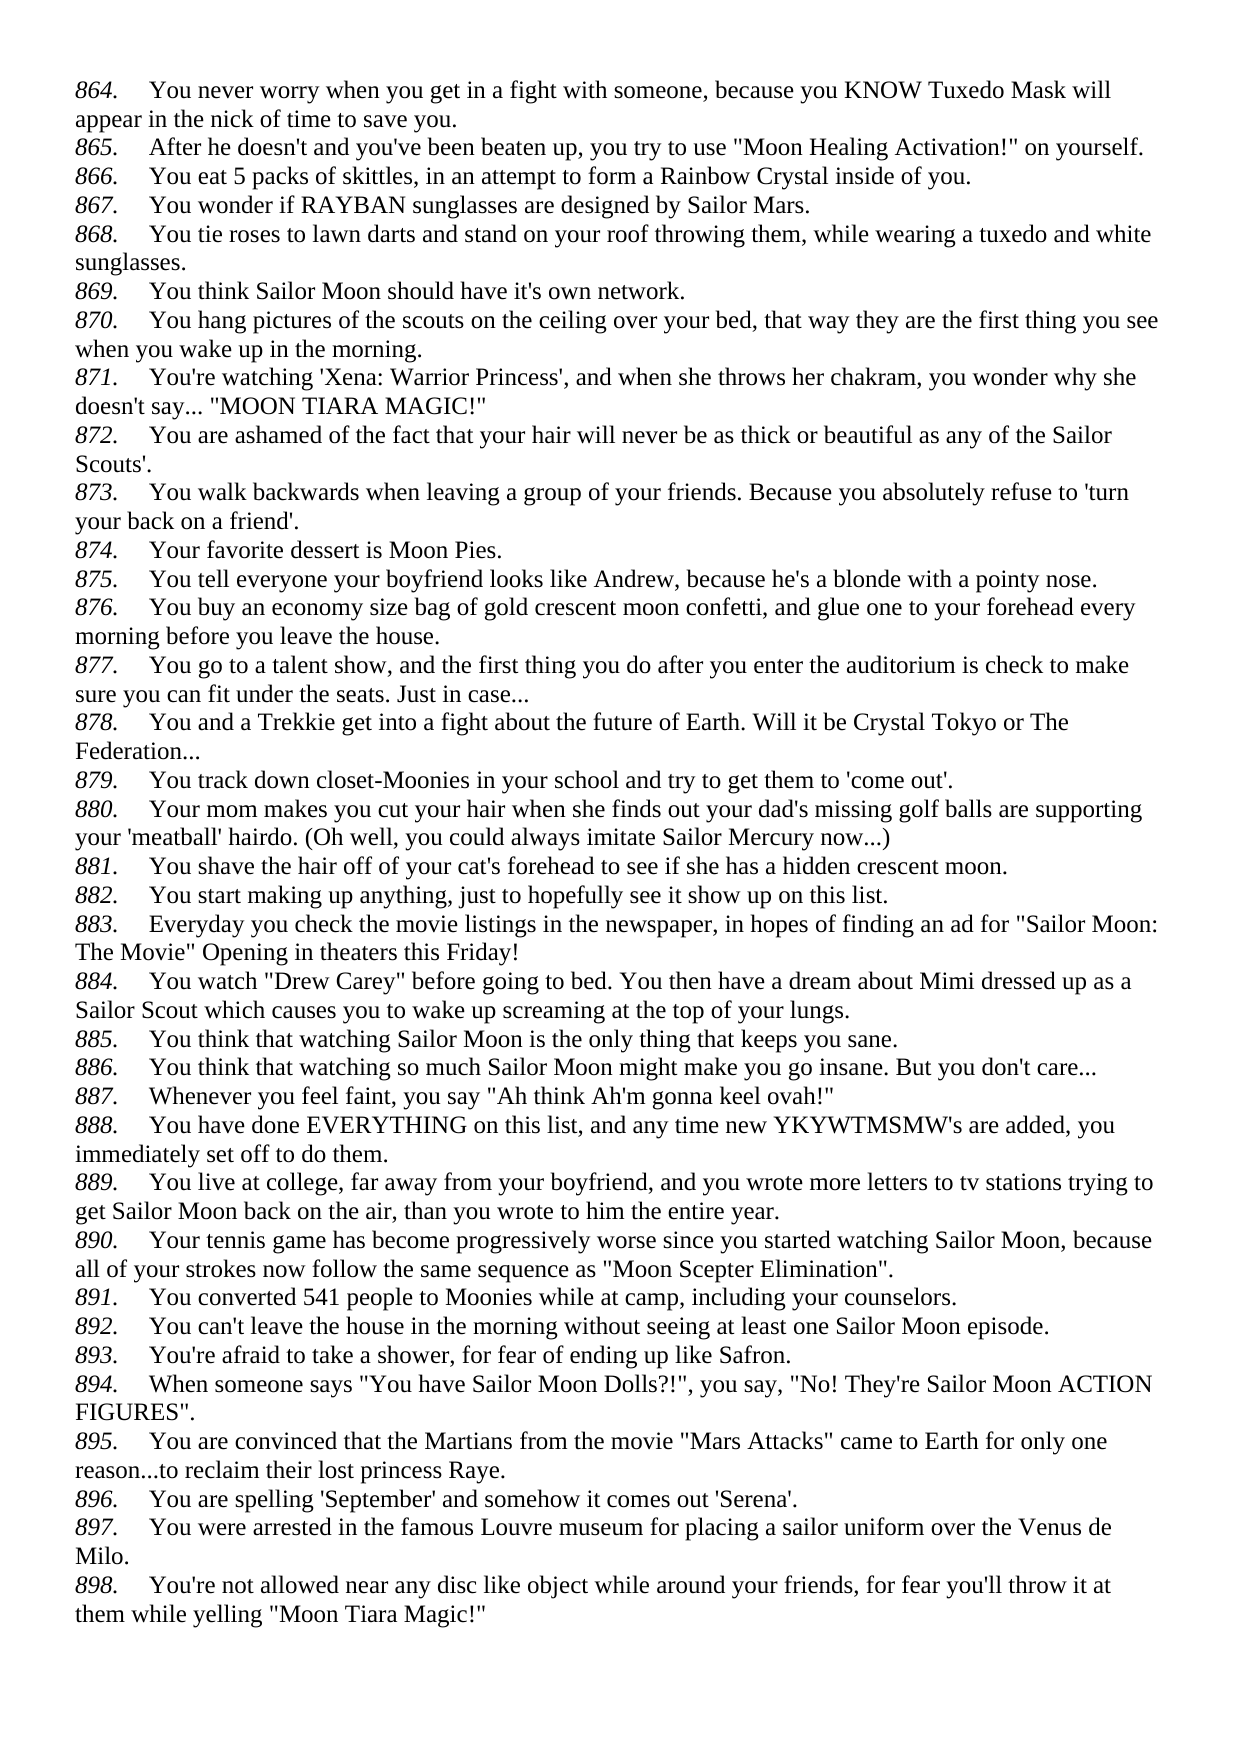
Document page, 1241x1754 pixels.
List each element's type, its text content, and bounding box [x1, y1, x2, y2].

list You think that watching so much Sailor Moon might make you go insane. But you don't care... [75, 1052, 1165, 1081]
list You and a Trekkie get into a fight about the future of Earth. Will it be Crystal Tokyo or The Federation... [75, 707, 1165, 765]
list You're afraid to take a shower, for fear of ending up like Safron. [75, 1340, 1165, 1369]
list You go to a talent show, and the first thing you do after you enter the auditorium is check to make sure you can fit under the seats. Just in case... [75, 650, 1165, 707]
list You're not allowed near any disc like object while around your friends, for fear you'll throw it at them while yelling "Moon Tiara Magic!" [75, 1570, 1165, 1627]
list You hang pictures of the scouts on the ceiling over your bed, that way they are the first thing you see when you wake up in the morning. [75, 305, 1165, 362]
list When someone says "You have Sailor Moon Dolls?!", you say, "No! They're Sailor Moon ACTION FIGURES". [75, 1369, 1165, 1426]
list You eat 5 packs of skittles, in an attempt to form a Rainbow Crystal inside of you. [75, 161, 1165, 190]
list Your favorite dessert is Moon Pies. [75, 535, 1165, 564]
list You live at college, far away from your boyfriend, and you wrote more letters to tv stations trying to get Sailor Moon back on the air, than you wrote to him the entire year. [75, 1167, 1165, 1225]
list You shave the hair off of your cat's forehead to see if she has a hidden crescent moon. [75, 851, 1165, 880]
list Whenever you feel faint, you say "Ah think Ah'm gonna keel ovah!" [75, 1081, 1165, 1110]
list You watch "Drew Carey" before going to bed. You then have a dream about Mimi dressed up as a Sailor Scout which causes you to wake up screaming at the top of your lungs. [75, 966, 1165, 1024]
list You think Sailor Moon should have it's own network. [75, 276, 1165, 305]
list You track down closet-Moonies in your school and try to get them to 'come out'. [75, 765, 1165, 794]
list You are convinced that the Martians from the movie "Mars Attacks" came to Earth for only one reason...to reclaim their lost princess Raye. [75, 1426, 1165, 1484]
list You were arrested in the famous Louvre museum for placing a sailor uniform over the Venus de Milo. [75, 1512, 1165, 1570]
list You are ashamed of the fact that your hair will never be as thick or beautiful as any of the Sailor Scouts'. [75, 420, 1165, 477]
list You tell everyone your boyfriend looks like Andrew, because he's a blonde with a pointy nose. [75, 564, 1165, 592]
list You tie roses to lawn darts and stand on your roof throwing them, while wearing a tuxedo and white sunglasses. [75, 219, 1165, 276]
list You converted 541 people to Moonies while at camp, including your counselors. [75, 1282, 1165, 1311]
list You start making up anything, just to hopefully see it show up on this list. [75, 880, 1165, 909]
list You think that watching Sailor Moon is the only thing that keeps you sane. [75, 1024, 1165, 1052]
list You can't leave the house in the morning without seeing at least one Sailor Moon episode. [75, 1311, 1165, 1340]
list You buy an economy size bag of gold crescent moon confetti, and glue one to your forehead every morning before you leave the house. [75, 592, 1165, 650]
list You wonder if RAYBAN sunglasses are designed by Sailor Mars. [75, 190, 1165, 219]
list You're watching 'Xena: Warrior Princess', and when she throws her chakram, you wonder why she doesn't say... "MOON TIARA MAGIC!" [75, 362, 1165, 420]
list You are spelling 'September' and somehow it comes out 'Serena'. [75, 1484, 1165, 1512]
list Your mom makes you cut your hair when she finds out your dad's missing golf balls are supporting your 'meatball' hairdo. (Oh well, you could always imitate Sailor Mercury now...) [75, 794, 1165, 851]
list You walk backwards when leaving a group of your friends. Because you absolutely refuse to 'turn your back on a friend'. [75, 477, 1165, 535]
list You have done EVERYTHING on this list, and any time new YKYWTMSMW's are added, you immediately set off to do them. [75, 1110, 1165, 1167]
list After he doesn't and you've been beaten up, you try to use "Moon Healing Activation!" on yourself. [75, 132, 1165, 161]
list Everyday you check the movie listings in the newspaper, in hopes of finding an ad for "Sailor Moon: The Movie" Opening in theaters this Friday! [75, 909, 1165, 966]
list You never worry when you get in a fight with someone, because you KNOW Tuxedo Mask will appear in the nick of time to save you. [75, 75, 1165, 132]
list Your tennis game has become progressively worse since you started watching Sailor Moon, because all of your strokes now follow the same sequence as "Moon Scepter Elimination". [75, 1225, 1165, 1282]
